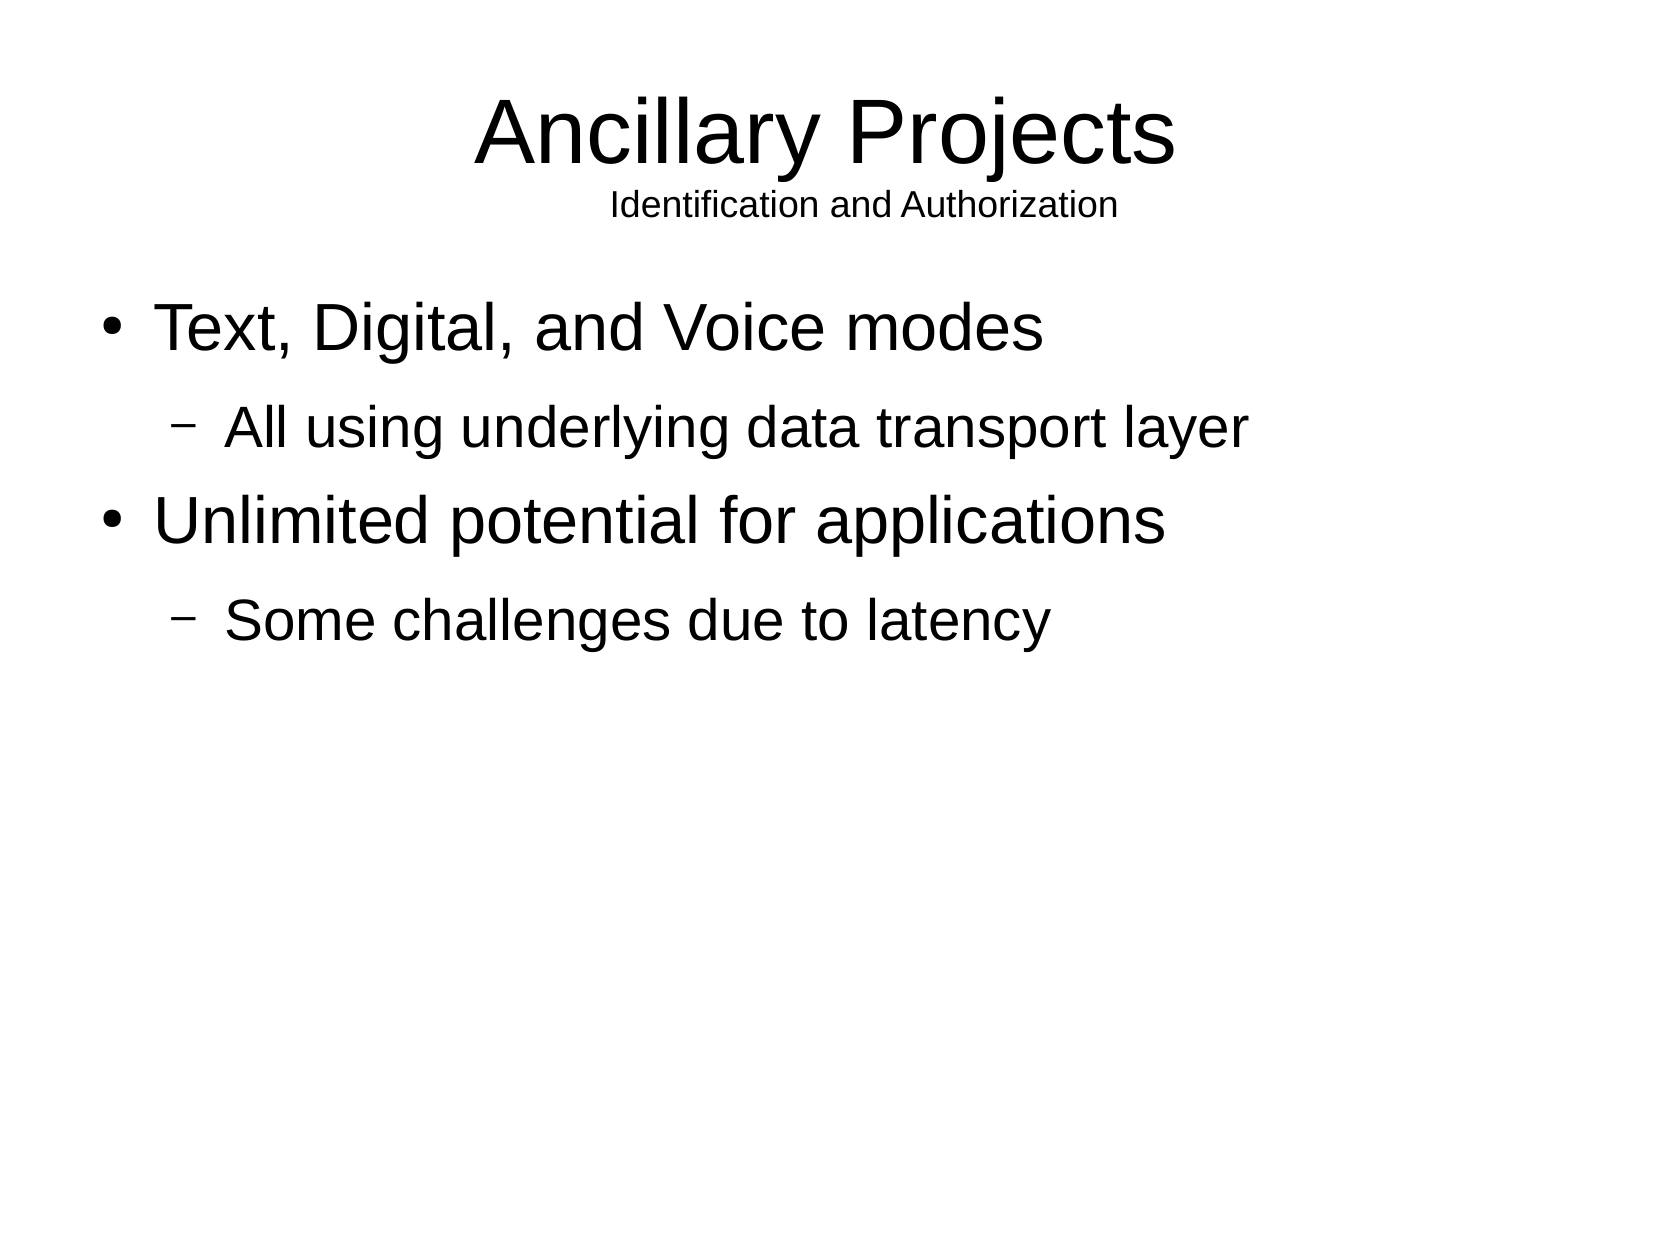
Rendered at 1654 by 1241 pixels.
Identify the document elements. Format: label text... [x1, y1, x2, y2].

list Text, Digital, and Voice modes All using underlying data transport layer Unlimited potential for applications Some challenges due to latency [82, 290, 1571, 1010]
title Ancillary Projects Identification and Authorization [82, 49, 1571, 257]
